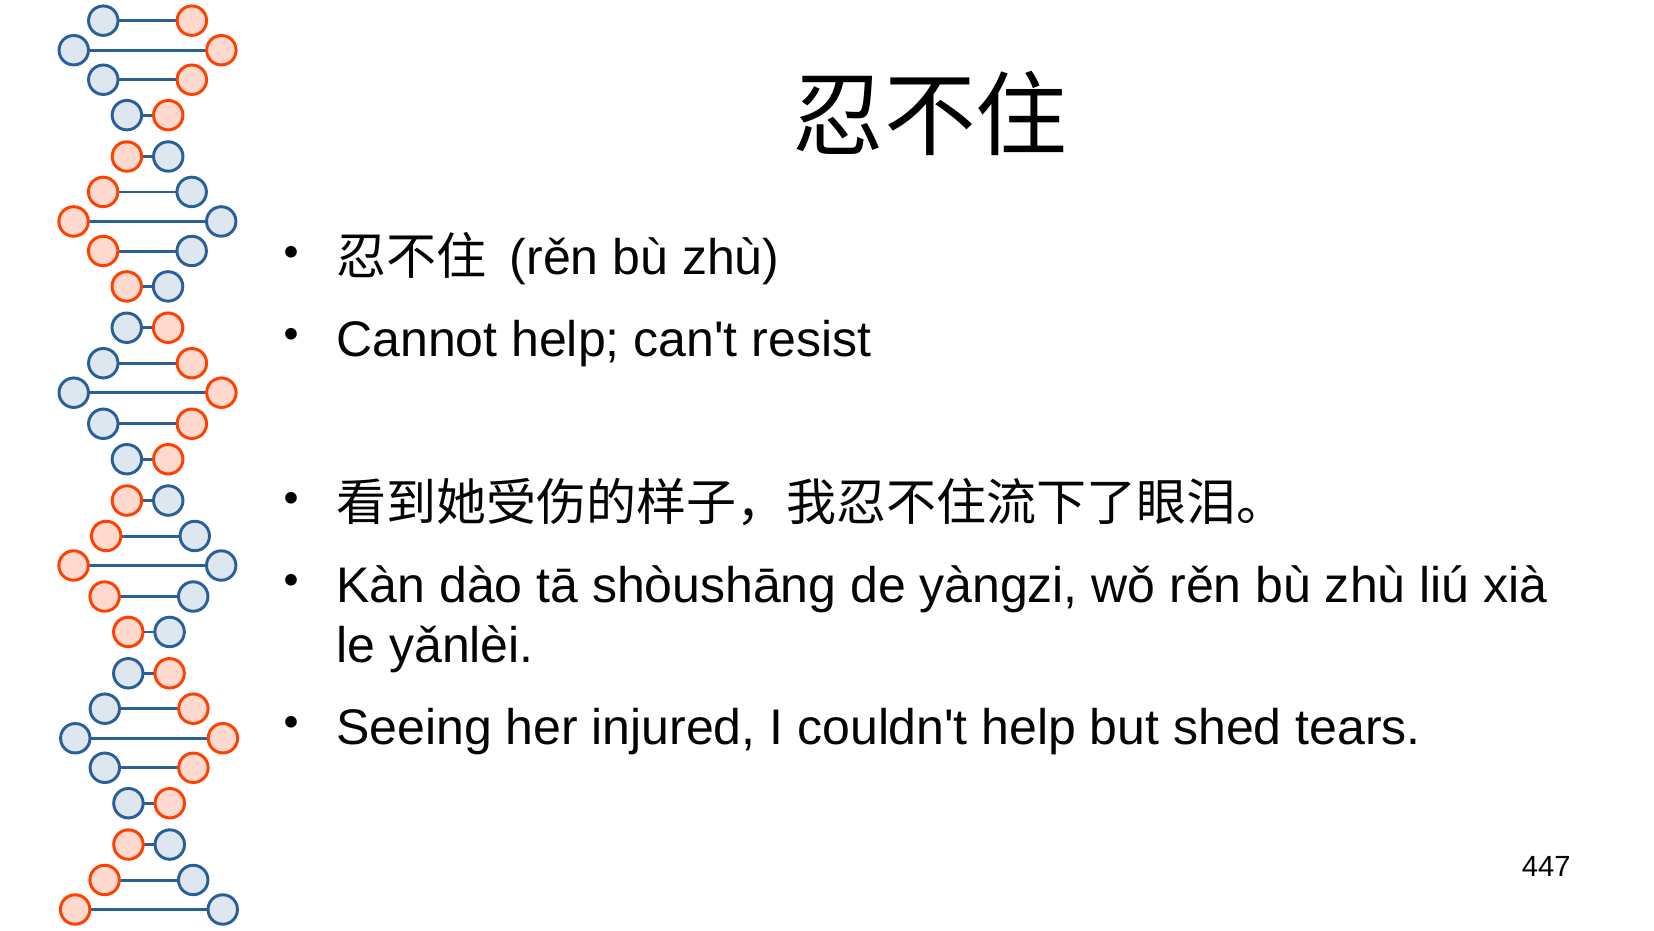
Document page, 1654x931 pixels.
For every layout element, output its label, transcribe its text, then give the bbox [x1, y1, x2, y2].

title 忍不住 [265, 35, 1595, 189]
list 忍不住 (rěn bù zhù) Cannot help; can't resist 看到她受伤的样子，我忍不住流下了眼泪。 Kàn dào tā shòushāng de yàngzi, wǒ rěn bù zhù liú xià le yǎnlèi. Seeing her injured, I couldn't help but shed tears. [265, 224, 1595, 764]
